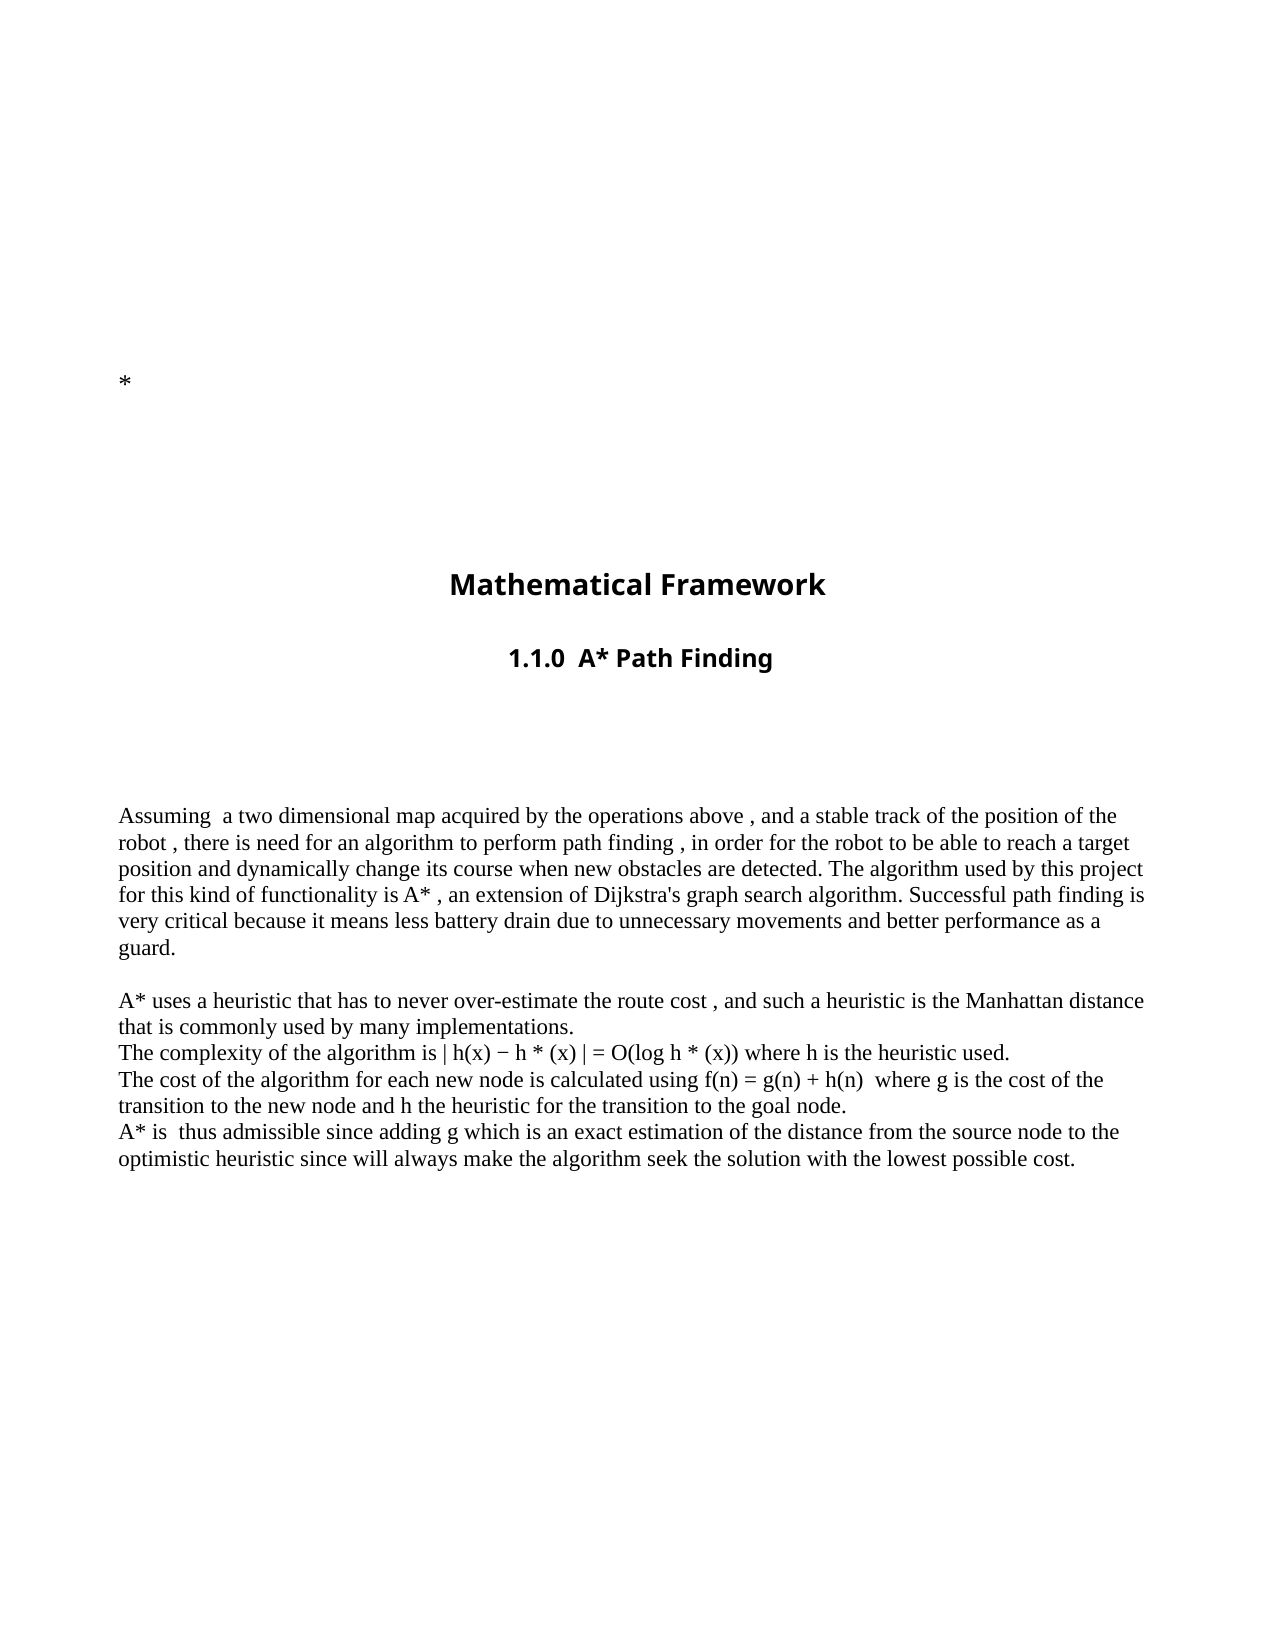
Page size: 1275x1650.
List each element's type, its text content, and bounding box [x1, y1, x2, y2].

text 1.1.0 A* Path Finding [118, 640, 1157, 674]
text The complexity of the algorithm is | h(x) − h * (x) | = O(log h * (x)) where h is the heuristic used. [118, 1039, 1157, 1066]
text A* is thus admissible since adding g which is an exact estimation of the distance from the source node to the optimistic heuristic since will always make the algorithm seek the solution with the lowest possible cost. [118, 1118, 1157, 1171]
text Assuming a two dimensional map acquired by the operations above , and a stable track of the position of the robot , there is need for an algorithm to perform path finding , in order for the robot to be able to reach a target position and dynamically change its course when new obstacles are detected. The algorithm used by this project for this kind of functionality is A* , an extension of Dijkstra's graph search algorithm. Successful path finding is very critical because it means less battery drain due to unnecessary movements and better performance as a guard. [118, 802, 1157, 960]
text Mathematical Framework [118, 564, 1157, 603]
text A* uses a heuristic that has to never over-estimate the route cost , and such a heuristic is the Manhattan distance that is commonly used by many implementations. [118, 987, 1157, 1039]
text The cost of the algorithm for each new node is calculated using f(n) = g(n) + h(n) where g is the cost of the transition to the new node and h the heuristic for the transition to the goal node. [118, 1066, 1157, 1118]
text * [118, 368, 1157, 399]
